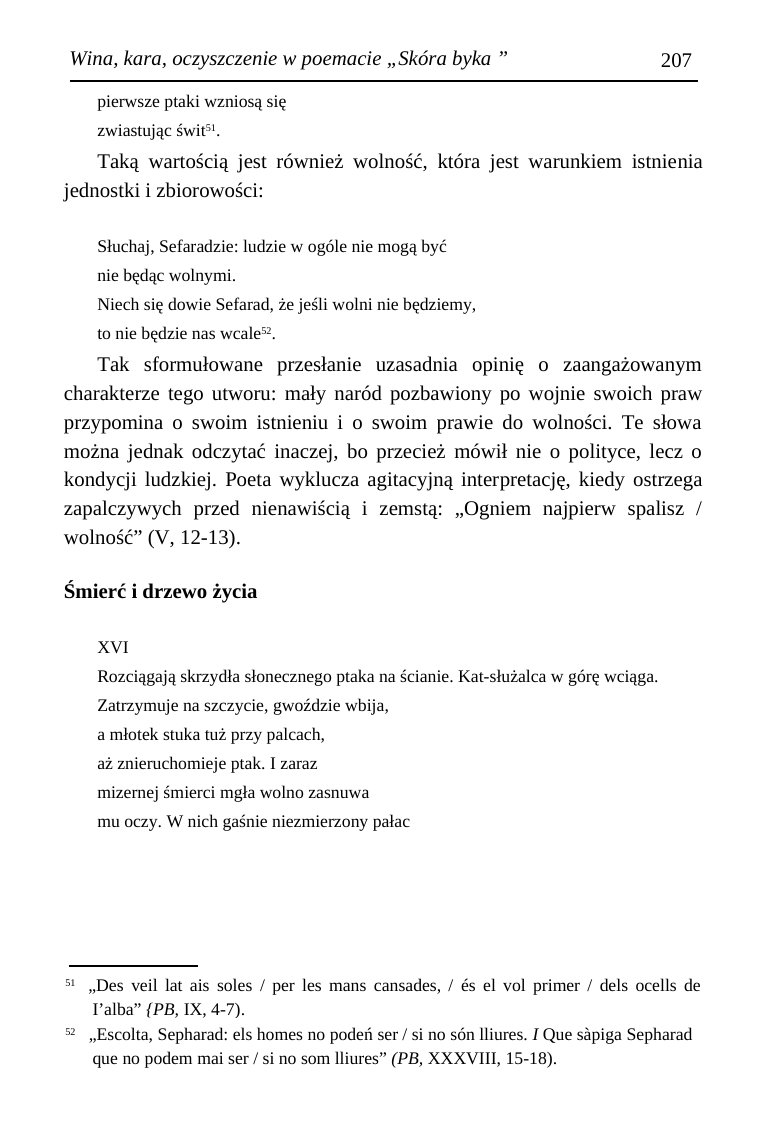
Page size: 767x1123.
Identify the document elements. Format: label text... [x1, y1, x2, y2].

text Słuchaj, Sefaradzie: ludzie w ogóle nie mogą być [64, 236, 703, 256]
text Taką wartością jest również wolność, która jest warunkiem istnie­nia jednostki i zbiorowości: [64, 149, 703, 202]
text XVI [64, 637, 703, 657]
text to nie będzie nas wcale52. [64, 323, 703, 343]
text 52 „Escolta, Sepharad: els homes no podeń ser / si no són lliures. I Que sàpiga Sepharad que no podem mai ser / si no som lliures” (PB, XXXVIII, 15-18). [65, 1023, 702, 1068]
text nie będąc wolnymi. [64, 265, 703, 285]
text mizernej śmierci mgła wolno zasnuwa [64, 782, 703, 802]
text Niech się dowie Sefarad, że jeśli wolni nie będziemy, [64, 294, 703, 314]
text Zatrzymuje na szczycie, gwoździe wbija, [64, 695, 703, 715]
text Rozciągają skrzydła słonecznego ptaka na ścianie. Kat-służalca w górę wciąga. [97, 666, 703, 686]
text 51 „Des veil lat ais soles / per les mans cansades, / és el vol primer / dels ocells de I’alba” {PB, IX, 4-7). [65, 974, 702, 1018]
text Tak sformułowane przesłanie uzasadnia opinię o zaangażowanym charakterze tego utworu: mały naród pozbawiony po wojnie swoich praw przypomina o swoim istnieniu i o swoim prawie do wolności. Te słowa można jednak odczytać inaczej, bo przecież mówił nie o polityce, lecz o kondycji ludzkiej. Poeta wyklucza agitacyjną inter­pretację, kiedy ostrzega zapalczywych przed nienawiścią i zemstą: „Ogniem najpierw spalisz / wolność” (V, 12-13). [64, 352, 703, 549]
text aż znieruchomieje ptak. I zaraz [64, 753, 703, 773]
text Wina, kara, oczyszczenie w poemacie „Skóra byka ” [69, 46, 546, 69]
text mu oczy. W nich gaśnie niezmierzony pałac [64, 811, 703, 831]
text zwiastując świt51. [64, 120, 703, 140]
text pierwsze ptaki wzniosą się [64, 91, 703, 111]
text a młotek stuka tuż przy palcach, [64, 724, 703, 744]
text 207 [661, 47, 701, 72]
subtitle Śmierć i drzewo życia [64, 579, 703, 603]
